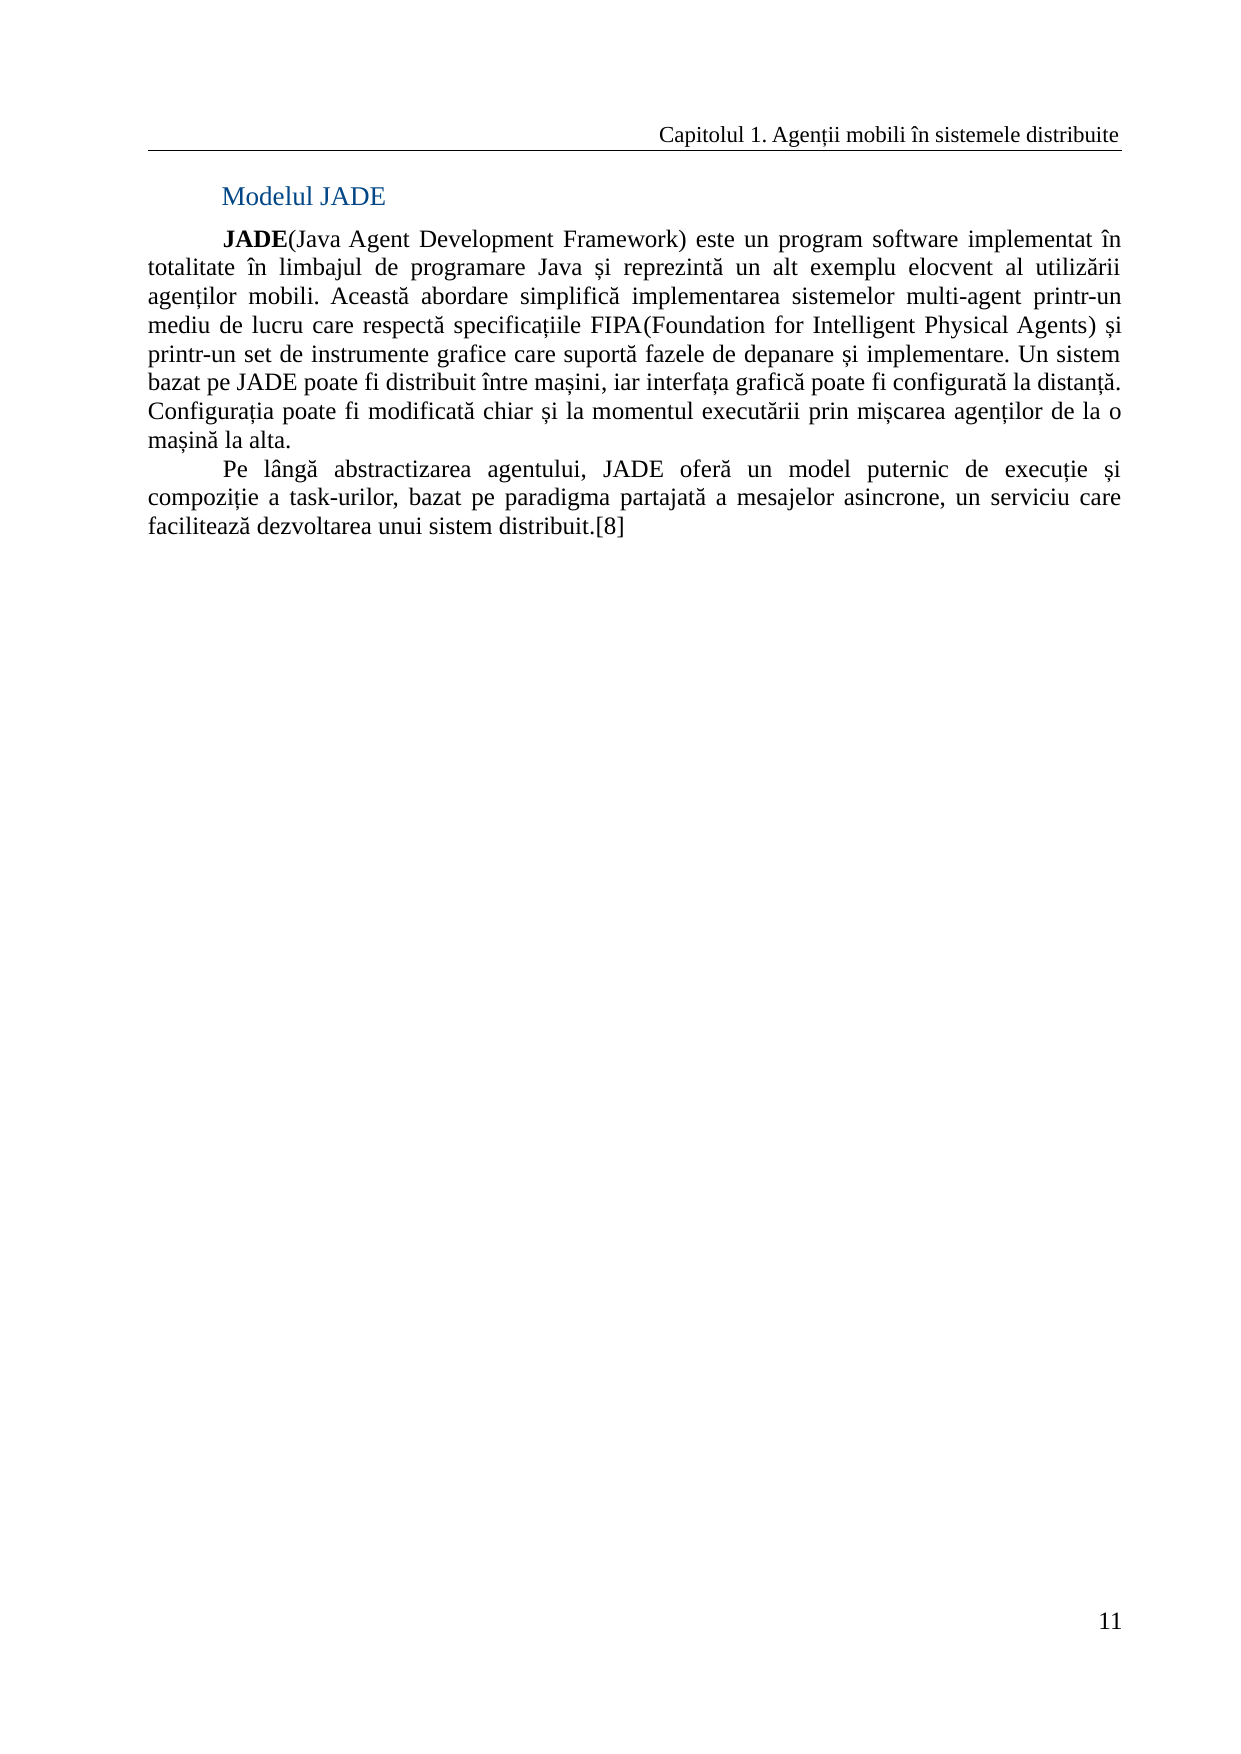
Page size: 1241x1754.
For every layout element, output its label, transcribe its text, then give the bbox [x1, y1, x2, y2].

text JADE(Java Agent Development Framework) este un program software implementat în totalitate în limbajul de programare Java și reprezintă un alt exemplu elocvent al utilizării agenților mobili. Această abordare simplifică implementarea sistemelor multi-agent printr-un mediu de lucru care respectă specificațiile FIPA(Foundation for Intelligent Physical Agents) și printr-un set de instrumente grafice care suportă fazele de depanare și implementare. Un sistem bazat pe JADE poate fi distribuit între mașini, iar interfața grafică poate fi configurată la distanță. Configurația poate fi modificată chiar și la momentul executării prin mișcarea agenților de la o mașină la alta. [148, 224, 1122, 454]
text Pe lângă abstractizarea agentului, JADE oferă un model puternic de execuție și compoziție a task-urilor, bazat pe paradigma partajată a mesajelor asincrone, un serviciu care facilitează dezvoltarea unui sistem distribuit.[8] [148, 454, 1122, 540]
subtitle Modelul JADE [221, 180, 1122, 211]
